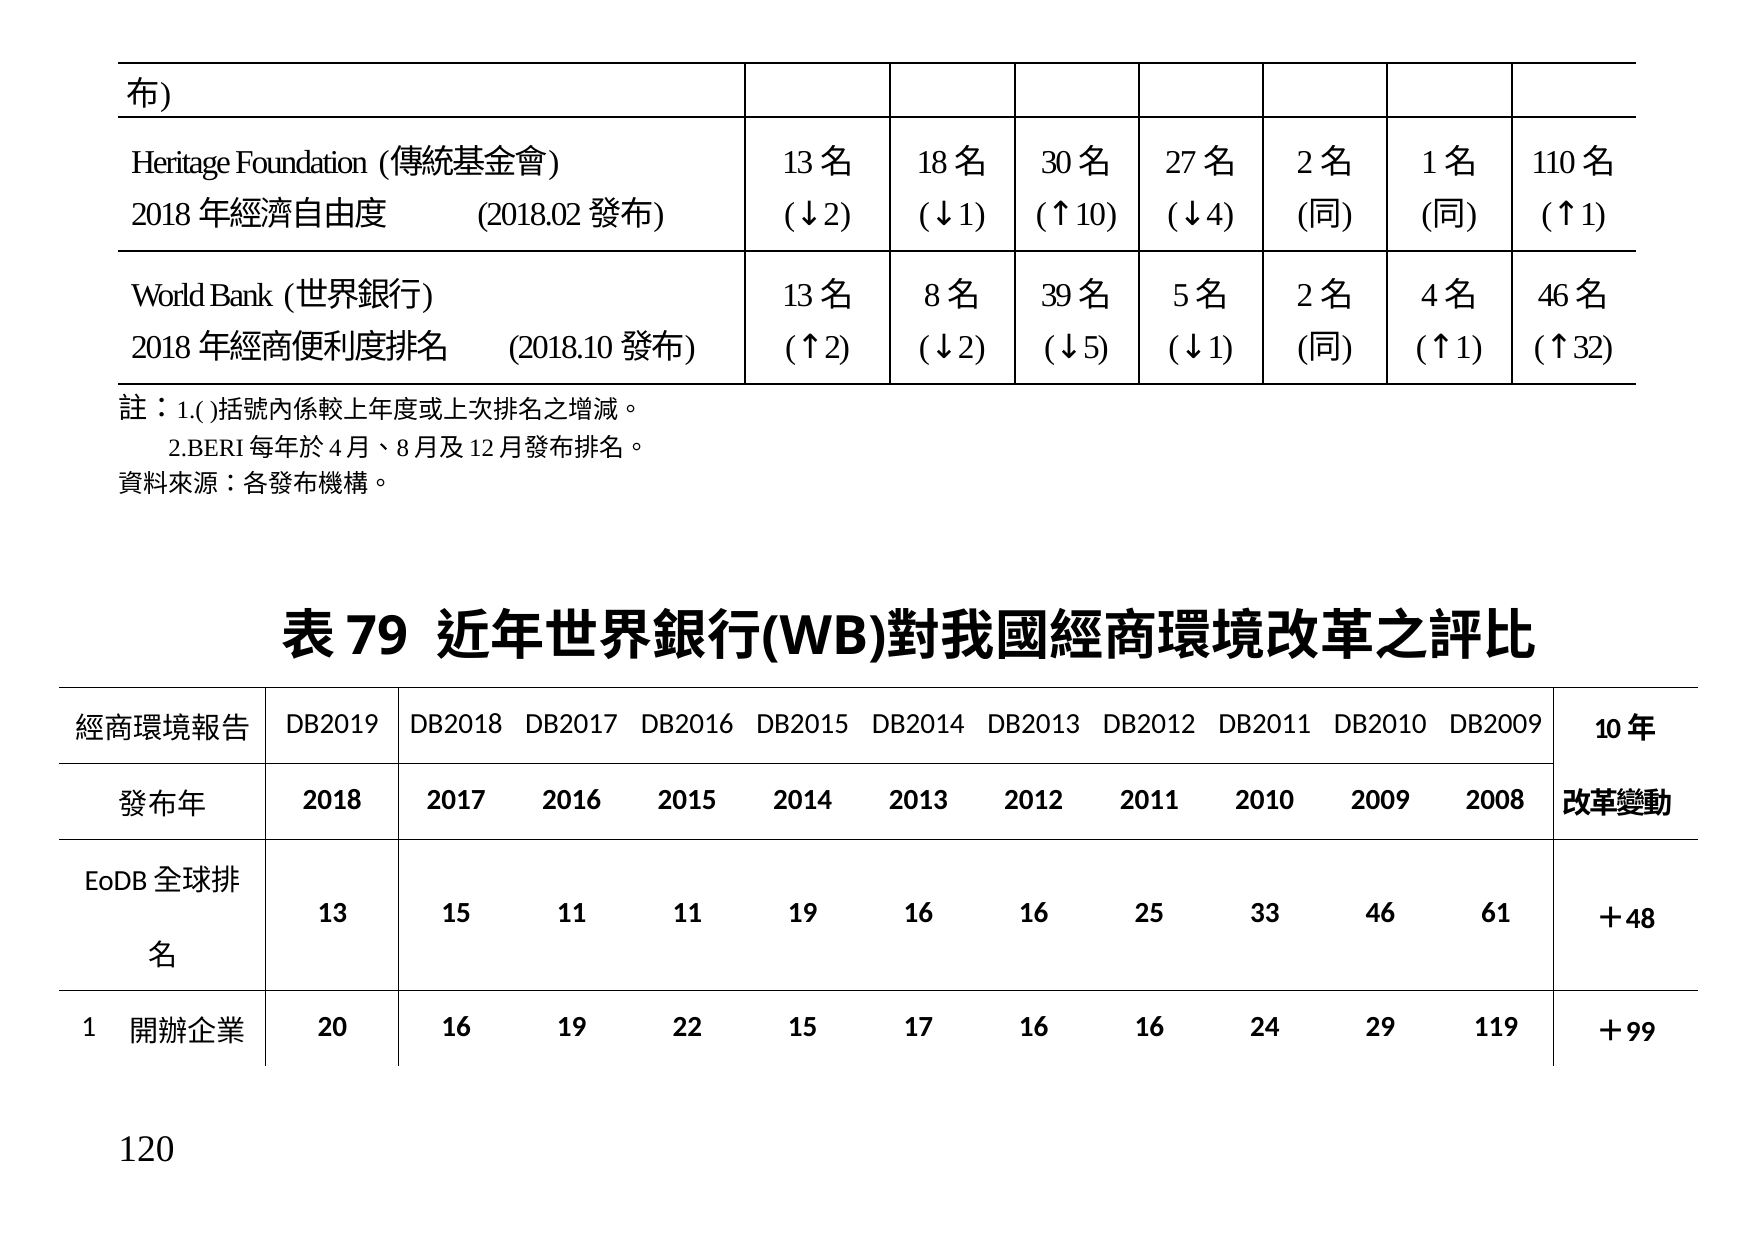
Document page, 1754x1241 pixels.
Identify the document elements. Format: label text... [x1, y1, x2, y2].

table_cell 8名 (↓2) [891, 252, 1014, 383]
table_header DB2019 [266, 688, 398, 763]
table_header DB2009 [1438, 688, 1553, 763]
table_cell 15 [745, 991, 860, 1066]
table_cell 11 [629, 840, 745, 990]
table_cell 17 [860, 991, 976, 1066]
table_header DB2012 [1091, 688, 1207, 763]
table_cell 16 [1091, 991, 1207, 1066]
table_cell [1016, 64, 1138, 116]
table_cell EoDB全球排名 [59, 840, 265, 990]
table_cell 24 [1207, 991, 1322, 1066]
table_cell 16 [399, 991, 514, 1066]
table_header 經商環境報告 [59, 688, 265, 763]
table_header DB2016 [629, 688, 745, 763]
table_cell [1264, 64, 1386, 116]
table_cell 2017 [399, 764, 514, 839]
table_cell 13 [266, 840, 398, 990]
table_cell 2012 [976, 764, 1091, 839]
table_cell 46 [1322, 840, 1438, 990]
table_cell 2014 [745, 764, 860, 839]
table_cell [891, 64, 1014, 116]
table_header 10年 改革變動 [1554, 688, 1698, 839]
table_cell [746, 64, 889, 116]
table_cell 4名 (↑1) [1388, 252, 1511, 383]
table_cell [1388, 64, 1511, 116]
table_cell ＋48 [1554, 840, 1698, 990]
table_cell 2013 [860, 764, 976, 839]
table_header DB2018 [399, 688, 514, 763]
table_header DB2010 [1322, 688, 1438, 763]
subtitle 表79 近年世界銀行(WB)對我國經商環境改革之評比 [118, 575, 1636, 687]
table_cell 13名 (↑2) [746, 252, 889, 383]
table_cell 16 [860, 840, 976, 990]
table_cell 13名 (↓2) [746, 118, 889, 249]
table_cell [1140, 64, 1262, 116]
table_cell 布) [118, 64, 744, 116]
table_cell 30名 (↑10) [1016, 118, 1138, 249]
table_header DB2014 [860, 688, 976, 763]
table_cell 27名 (↓4) [1140, 118, 1262, 249]
text 2.BERI每年於4月、8月及12月發布排名。 [118, 427, 1618, 463]
table_cell 110名 (↑1) [1513, 118, 1636, 249]
table_header DB2015 [745, 688, 860, 763]
table_cell 20 [266, 991, 398, 1066]
table_header DB2017 [514, 688, 629, 763]
table_cell 119 [1438, 991, 1553, 1066]
table_cell 2011 [1091, 764, 1207, 839]
table_cell 18名 (↓1) [891, 118, 1014, 249]
table_cell 2016 [514, 764, 629, 839]
table_cell 1名 (同) [1388, 118, 1511, 249]
table_cell Heritage Foundation (傳統基金會) 2018年經濟自由度 (2018.02發布) [118, 118, 744, 249]
table_cell 2名 (同) [1264, 118, 1386, 249]
table_cell 1 [59, 991, 118, 1066]
table_cell ＋99 [1554, 991, 1698, 1066]
table_header DB2013 [976, 688, 1091, 763]
table_cell 15 [399, 840, 514, 990]
table_cell [1513, 64, 1636, 116]
table_cell 2018 [266, 764, 398, 839]
table_cell 2015 [629, 764, 745, 839]
table_cell 11 [514, 840, 629, 990]
table_cell 19 [745, 840, 860, 990]
table_cell 29 [1322, 991, 1438, 1066]
table_cell 2名 (同) [1264, 252, 1386, 383]
table_cell 46名 (↑32) [1513, 252, 1636, 383]
table_cell 19 [514, 991, 629, 1066]
table_cell 16 [976, 991, 1091, 1066]
text 資料來源：各發布機構。 [118, 463, 1618, 500]
table_cell 開辦企業 [118, 991, 265, 1066]
table_cell 5名 (↓1) [1140, 252, 1262, 383]
table_cell 2010 [1207, 764, 1322, 839]
table_cell 33 [1207, 840, 1322, 990]
text 註：1.( )括號內係較上年度或上次排名之增減。 [118, 385, 1618, 427]
table_cell 61 [1438, 840, 1553, 990]
table_cell 2008 [1438, 764, 1553, 839]
table_cell 發布年 [59, 764, 265, 839]
table_cell 39名 (↓5) [1016, 252, 1138, 383]
table_cell 16 [976, 840, 1091, 990]
table_cell World Bank (世界銀行) 2018年經商便利度排名 (2018.10發布) [118, 252, 744, 383]
table_header DB2011 [1207, 688, 1322, 763]
table_cell 22 [629, 991, 745, 1066]
table_cell 25 [1091, 840, 1207, 990]
table_cell 2009 [1322, 764, 1438, 839]
